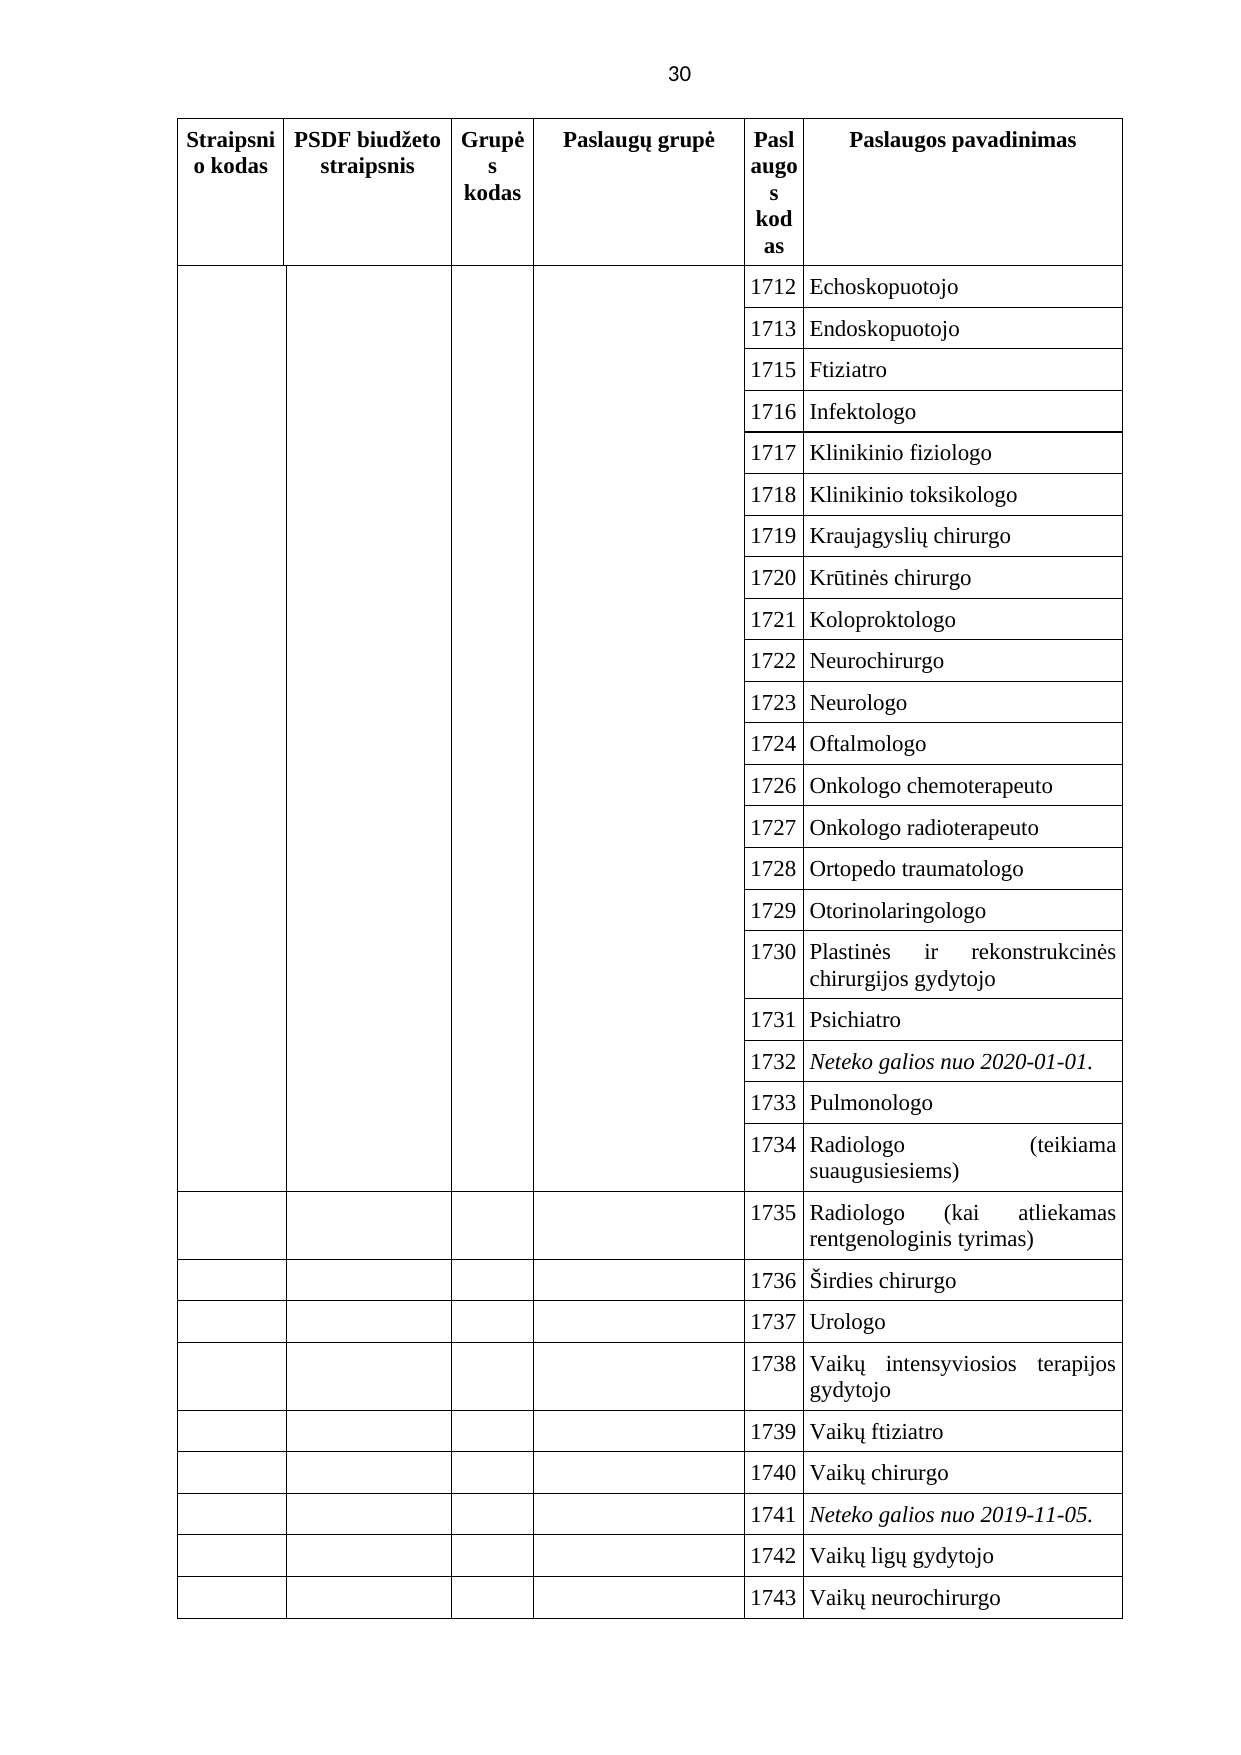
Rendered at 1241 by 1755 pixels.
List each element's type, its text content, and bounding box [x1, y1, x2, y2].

table_cell [452, 307, 533, 348]
table_cell Kraujagyslių chirurgo [804, 516, 1122, 556]
table_cell [178, 722, 286, 764]
table_cell 1724 [745, 723, 803, 764]
table_cell [287, 598, 451, 639]
table_cell 1716 [745, 391, 803, 431]
table_cell [287, 1452, 451, 1493]
table_cell [452, 1301, 533, 1342]
table_cell [287, 847, 451, 888]
table_cell [287, 1260, 451, 1300]
table_cell [452, 847, 533, 888]
table_cell [178, 1123, 286, 1191]
table_cell 1728 [745, 848, 803, 888]
table_cell 1741 [745, 1494, 803, 1534]
table_cell [178, 473, 286, 514]
table_cell [287, 681, 451, 722]
table_cell [178, 1301, 286, 1342]
table_cell [287, 266, 451, 307]
table_cell [534, 556, 744, 598]
table_cell [452, 722, 533, 764]
table_cell [287, 805, 451, 847]
table_cell [287, 556, 451, 598]
table_cell 1719 [745, 516, 803, 556]
table_cell Klinikinio fiziologo [804, 433, 1122, 473]
table_cell [534, 1260, 744, 1300]
table_cell [287, 1301, 451, 1342]
table_cell [534, 348, 744, 390]
table_cell [452, 1260, 533, 1300]
table_cell Neurochirurgo [804, 640, 1122, 681]
table_cell 1737 [745, 1301, 803, 1342]
table_cell 1738 [745, 1343, 803, 1409]
table_cell [452, 1494, 533, 1534]
table_cell [178, 1411, 286, 1451]
table_cell [287, 1123, 451, 1191]
table_cell [178, 1081, 286, 1123]
table_cell [178, 1343, 286, 1409]
table_cell [534, 805, 744, 847]
table_cell [452, 431, 533, 473]
table_cell [534, 598, 744, 639]
table_cell Ortopedo traumatologo [804, 848, 1122, 888]
table_cell [178, 639, 286, 681]
table_cell [534, 266, 744, 307]
table_cell [178, 307, 286, 348]
table_cell 1723 [745, 682, 803, 722]
table_cell Pulmonologo [804, 1082, 1122, 1123]
table_cell 1722 [745, 640, 803, 681]
table_cell [178, 431, 286, 473]
table_cell [534, 1081, 744, 1123]
table_cell 1733 [745, 1082, 803, 1123]
table_cell Koloproktologo [804, 599, 1122, 639]
table_cell [452, 1411, 533, 1451]
table_cell [534, 1123, 744, 1191]
table_cell [178, 764, 286, 805]
table_cell [452, 1452, 533, 1493]
table_header Paslaugų grupė [534, 119, 744, 265]
table_cell [178, 998, 286, 1039]
table_cell [452, 889, 533, 930]
table_cell [178, 1494, 286, 1534]
table_cell [287, 1343, 451, 1409]
table_cell [178, 930, 286, 998]
table_cell [452, 266, 533, 307]
table_cell [534, 1535, 744, 1576]
table_cell Psichiatro [804, 999, 1122, 1039]
table_cell [287, 639, 451, 681]
table_cell [178, 266, 286, 307]
table_cell [534, 1577, 744, 1617]
table_cell Oftalmologo [804, 723, 1122, 764]
table_cell [534, 681, 744, 722]
table_cell [452, 473, 533, 514]
table_cell 1730 [745, 931, 803, 998]
table_cell 1736 [745, 1260, 803, 1300]
table_cell Neurologo [804, 682, 1122, 722]
table_cell [534, 515, 744, 556]
table_cell [287, 431, 451, 473]
table_cell [178, 1192, 286, 1258]
table_cell [534, 1452, 744, 1493]
table_cell 1732 [745, 1041, 803, 1081]
table_cell [452, 1040, 533, 1081]
table_cell [452, 1123, 533, 1191]
table_cell [287, 1535, 451, 1576]
table_header Grupės kodas [452, 119, 533, 265]
table_cell [452, 930, 533, 998]
table_cell 1721 [745, 599, 803, 639]
table_cell 1739 [745, 1411, 803, 1451]
table_cell [178, 805, 286, 847]
table_cell [287, 930, 451, 998]
table_cell Vaikų chirurgo [804, 1452, 1122, 1493]
table_cell [178, 681, 286, 722]
table_cell [178, 390, 286, 431]
table_cell Klinikinio toksikologo [804, 474, 1122, 514]
table_cell [534, 1411, 744, 1451]
table_header Paslaugos kodas [745, 119, 803, 265]
table_cell [287, 764, 451, 805]
table_cell [452, 998, 533, 1039]
table_cell Neteko galios nuo 2019-11-05. [804, 1494, 1122, 1534]
table_cell Krūtinės chirurgo [804, 557, 1122, 598]
table_cell 1729 [745, 890, 803, 930]
table_cell 1726 [745, 765, 803, 805]
table_cell Urologo [804, 1301, 1122, 1342]
table_cell Ftiziatro [804, 349, 1122, 390]
table_cell 1720 [745, 557, 803, 598]
table_cell [452, 348, 533, 390]
table_cell Širdies chirurgo [804, 1260, 1122, 1300]
table_header Paslaugos pavadinimas [804, 119, 1122, 265]
table_cell [534, 1494, 744, 1534]
table_cell 1717 [745, 433, 803, 473]
table_cell Neteko galios nuo 2020-01-01. [804, 1041, 1122, 1081]
table_cell [534, 764, 744, 805]
table_cell [452, 1343, 533, 1409]
table_cell 1743 [745, 1577, 803, 1617]
table_cell Radiologo (teikiama suaugusiesiems) [804, 1124, 1122, 1191]
table_cell [452, 764, 533, 805]
table_cell [534, 390, 744, 431]
table_cell [534, 307, 744, 348]
table_cell [534, 930, 744, 998]
table_cell [452, 1081, 533, 1123]
table_cell [178, 556, 286, 598]
table_cell Plastinės ir rekonstrukcinės chirurgijos gydytojo [804, 931, 1122, 998]
table_cell [287, 889, 451, 930]
table_cell [287, 722, 451, 764]
table_cell [287, 390, 451, 431]
table_cell [452, 805, 533, 847]
table_cell [452, 515, 533, 556]
table_cell [287, 515, 451, 556]
table_cell [534, 998, 744, 1039]
table_cell [452, 1577, 533, 1617]
table_cell [534, 1192, 744, 1258]
table_cell 1713 [745, 308, 803, 348]
table_cell [178, 348, 286, 390]
table_cell 1742 [745, 1535, 803, 1576]
table_cell [178, 889, 286, 930]
table_cell Vaikų ftiziatro [804, 1411, 1122, 1451]
table_cell [287, 998, 451, 1039]
table_cell [534, 1040, 744, 1081]
table_cell Onkologo chemoterapeuto [804, 765, 1122, 805]
table_cell [452, 390, 533, 431]
table_cell 1740 [745, 1452, 803, 1493]
table_cell Endoskopuotojo [804, 308, 1122, 348]
table_cell [534, 431, 744, 473]
table_cell [287, 1081, 451, 1123]
table_cell [178, 1452, 286, 1493]
table_cell [534, 722, 744, 764]
table_cell [287, 473, 451, 514]
table_cell [287, 1040, 451, 1081]
table_cell [287, 307, 451, 348]
table_cell [534, 1343, 744, 1409]
table_cell Otorinolaringologo [804, 890, 1122, 930]
table_cell [287, 348, 451, 390]
table_cell [287, 1192, 451, 1258]
table_cell Vaikų neurochirurgo [804, 1577, 1122, 1617]
table_cell [452, 1192, 533, 1258]
table_cell 1734 [745, 1124, 803, 1191]
table_cell [287, 1494, 451, 1534]
table_cell Echoskopuotojo [804, 266, 1122, 307]
table_cell [178, 1535, 286, 1576]
table_cell [178, 847, 286, 888]
table_cell 1718 [745, 474, 803, 514]
table_cell 1731 [745, 999, 803, 1039]
table_cell [452, 598, 533, 639]
table_cell Radiologo (kai atliekamas rentgenologinis tyrimas) [804, 1192, 1122, 1258]
table_cell Vaikų ligų gydytojo [804, 1535, 1122, 1576]
table_cell [178, 515, 286, 556]
table_cell [178, 1040, 286, 1081]
table_cell [452, 639, 533, 681]
table_cell 1712 [745, 266, 803, 307]
table_cell [534, 1301, 744, 1342]
table_cell [534, 639, 744, 681]
table_cell [178, 598, 286, 639]
table_cell [178, 1577, 286, 1617]
table_cell [452, 556, 533, 598]
table_cell Infektologo [804, 391, 1122, 431]
table_cell [452, 1535, 533, 1576]
table_header Straipsnio kodas [178, 119, 283, 265]
table_cell [534, 473, 744, 514]
table_cell 1715 [745, 349, 803, 390]
table_cell [287, 1577, 451, 1617]
table_cell [534, 889, 744, 930]
table_cell 1727 [745, 806, 803, 847]
table_cell [534, 847, 744, 888]
table_header PSDF biudžeto straipsnis [284, 119, 451, 265]
table_cell [178, 1260, 286, 1300]
table_cell 1735 [745, 1192, 803, 1258]
table_cell Vaikų intensyviosios terapijos gydytojo [804, 1343, 1122, 1409]
table_cell Onkologo radioterapeuto [804, 806, 1122, 847]
table_cell [452, 681, 533, 722]
table_cell [287, 1411, 451, 1451]
